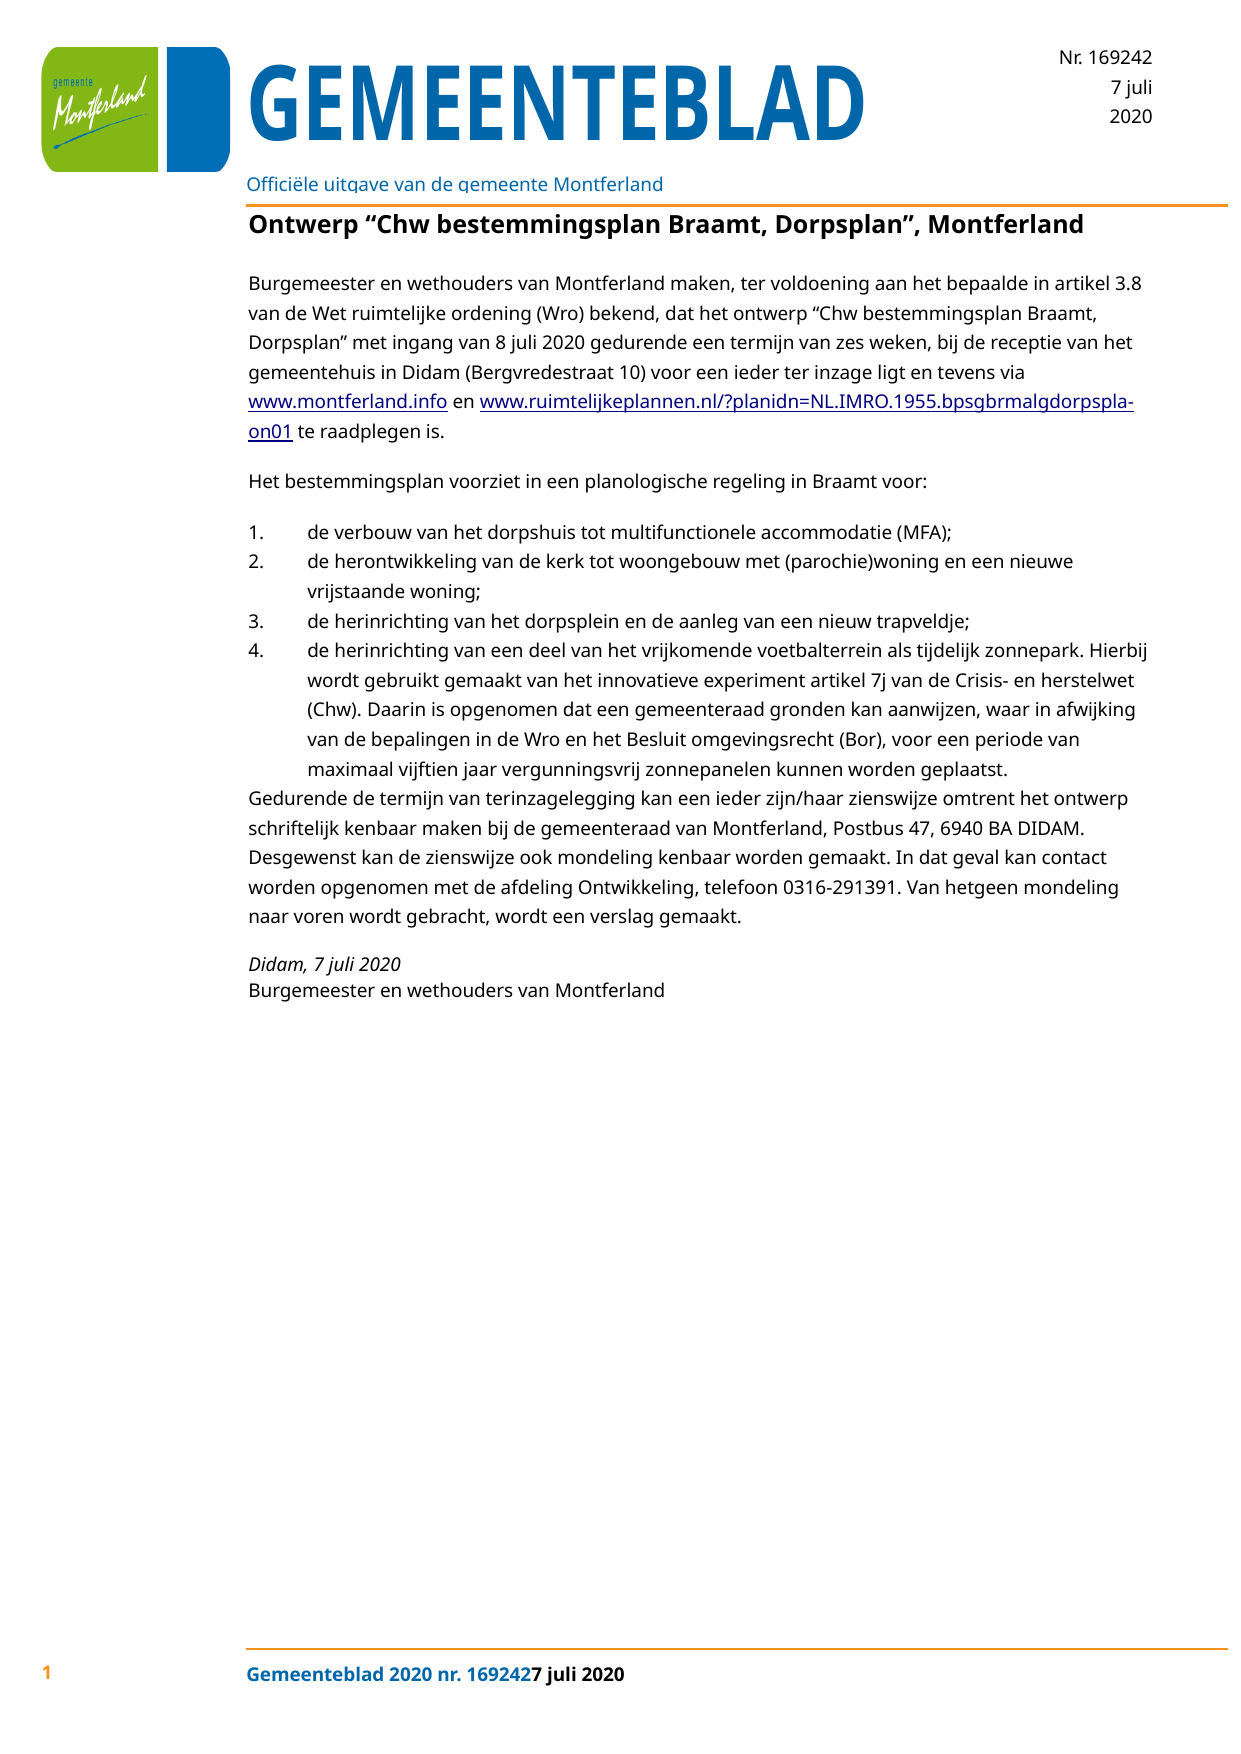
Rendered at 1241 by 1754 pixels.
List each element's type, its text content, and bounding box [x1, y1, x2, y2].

picture [41, 47, 231, 172]
text Gedurende de termijn van terinzagelegging kan een ieder zijn/haar zienswijze omtrent het ontwerp schriftelijk kenbaar maken bij de gemeenteraad van Montferland, Postbus 47, 6940 BA DIDAM. Desgewenst kan de zienswijze ook mondeling kenbaar worden gemaakt. In dat geval kan contact worden opgenomen met de afdeling Ontwikkeling, telefoon 0316-291391. Van hetgeen mondeling naar voren wordt gebracht, wordt een verslag gemaakt. [248, 785, 1152, 929]
text Burgemeester en wethouders van Montferland maken, ter voldoening aan het bepaalde in artikel 3.8 van de Wet ruimtelijke ordening (Wro) bekend, dat het ontwerp “Chw bestemmingsplan Braamt, Dorpsplan” met ingang van 8 juli 2020 gedurende een termijn van zes weken, bij de receptie van het gemeentehuis in Didam (Bergvredestraat 10) voor een ieder ter inzage ligt en tevens via www.montferland.info en www.ruimtelijkeplannen.nl/?planidn=NL.IMRO.1955.bpsgbrmalgdorpspla-on01 te raadplegen is. [248, 270, 1152, 444]
text Burgemeester en wethouders van Montferland [248, 977, 1152, 1003]
list de verbouw van het dorpshuis tot multifunctionele accommodatie (MFA); [248, 519, 1152, 545]
text Het bestemmingsplan voorziet in een planologische regeling in Braamt voor: [248, 469, 1152, 494]
list de herontwikkeling van de kerk tot woongebouw met (parochie)woning en een nieuwe vrijstaande woning; [248, 549, 1152, 604]
list de herinrichting van het dorpsplein en de aanleg van een nieuw trapveldje; [248, 608, 1152, 633]
text Ontwerp “Chw bestemmingsplan Braamt, Dorpsplan”, Montferland [248, 207, 1152, 241]
text Didam, 7 juli 2020 [248, 951, 1152, 977]
list de herinrichting van een deel van het vrijkomende voetbalterrein als tijdelijk zonnepark. Hierbij wordt gebruikt gemaakt van het innovatieve experiment artikel 7j van de Crisis- en herstelwet (Chw). Daarin is opgenomen dat een gemeenteraad gronden kan aanwijzen, waar in afwijking van de bepalingen in de Wro en het Besluit omgevingsrecht (Bor), voor een periode van maximaal vijftien jaar vergunningsvrij zonnepanelen kunnen worden geplaatst. [248, 637, 1152, 781]
